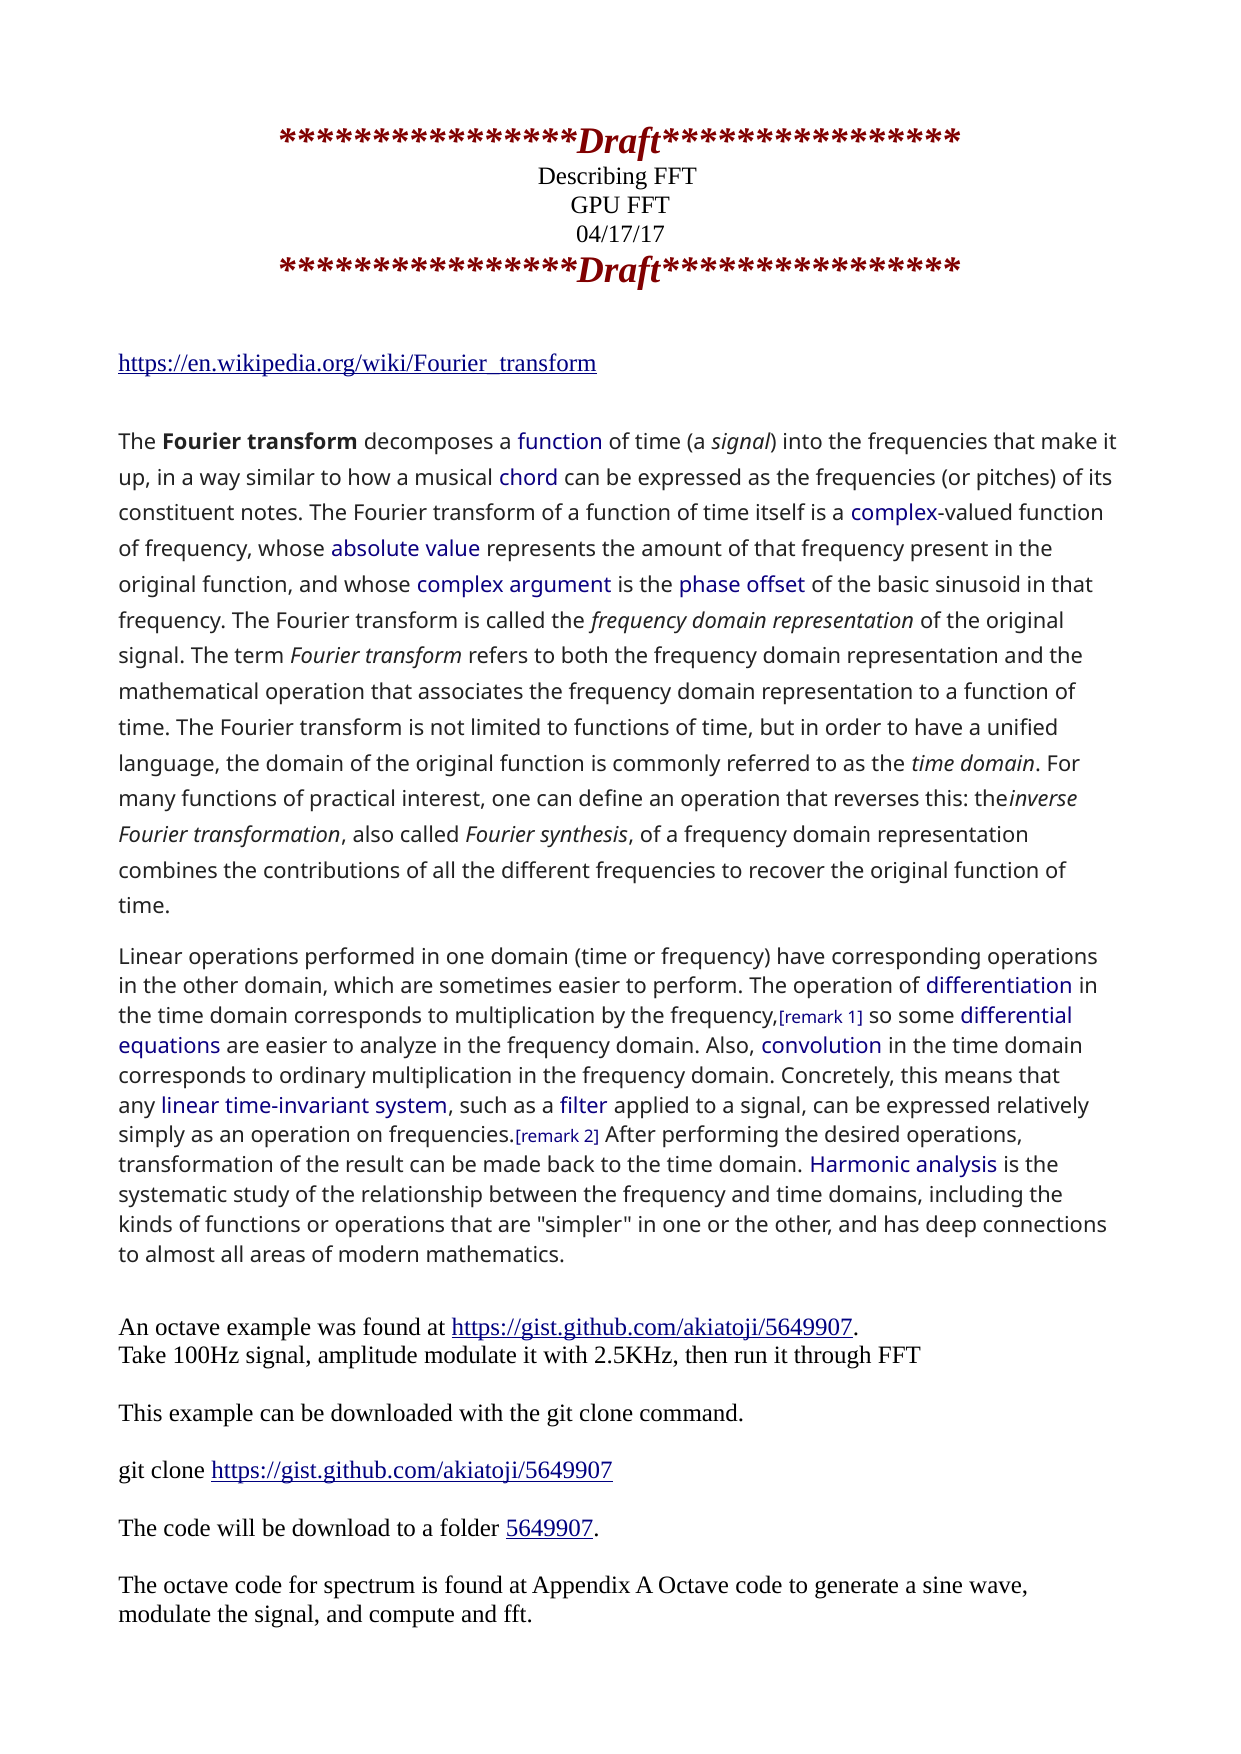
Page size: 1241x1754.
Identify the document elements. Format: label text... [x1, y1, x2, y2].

text The octave code for spectrum is found at Appendix A Octave code to generate a sine wave, modulate the signal, and compute and fft. [118, 1571, 1122, 1628]
text The Fourier transform decomposes a function of time (a signal) into the frequencies that make it up, in a way similar to how a musical chord can be expressed as the frequencies (or pitches) of its constituent notes. The Fourier transform of a function of time itself is a complex-valued function of frequency, whose absolute value represents the amount of that frequency present in the original function, and whose complex argument is the phase offset of the basic sinusoid in that frequency. The Fourier transform is called the frequency domain representation of the original signal. The term Fourier transform refers to both the frequency domain representation and the mathematical operation that associates the frequency domain representation to a function of time. The Fourier transform is not limited to functions of time, but in order to have a unified language, the domain of the original function is commonly referred to as the time domain. For many functions of practical interest, one can define an operation that reverses this: theinverse Fourier transformation, also called Fourier synthesis, of a frequency domain representation combines the contributions of all the different frequencies to recover the original function of time. [118, 426, 1122, 920]
text Describing FFT [118, 161, 1122, 190]
text The code will be download to a folder 5649907. [118, 1513, 1122, 1542]
text Linear operations performed in one domain (time or frequency) have corresponding operations in the other domain, which are sometimes easier to perform. The operation of differentiation in the time domain corresponds to multiplication by the frequency,[remark 1] so some differential equations are easier to analyze in the frequency domain. Also, convolution in the time domain corresponds to ordinary multiplication in the frequency domain. Concretely, this means that any linear time-invariant system, such as a filter applied to a signal, can be expressed relatively simply as an operation on frequencies.[remark 2] After performing the desired operations, transformation of the result can be made back to the time domain. Harmonic analysis is the systematic study of the relationship between the frequency and time domains, including the kinds of functions or operations that are "simpler" in one or the other, and has deep connections to almost all areas of modern mathematics. [118, 941, 1122, 1268]
text Take 100Hz signal, amplitude modulate it with 2.5KHz, then run it through FFT [118, 1341, 1122, 1369]
text git clone https://gist.github.com/akiatoji/5649907 [118, 1456, 1122, 1484]
text GPU FFT [118, 190, 1122, 219]
text ****************Draft**************** [118, 118, 1122, 161]
text ****************Draft**************** [118, 247, 1122, 291]
text An octave example was found at https://gist.github.com/akiatoji/5649907. [118, 1312, 1122, 1341]
text https://en.wikipedia.org/wiki/Fourier_transform [118, 348, 1122, 377]
text This example can be downloaded with the git clone command. [118, 1398, 1122, 1427]
text 04/17/17 [118, 219, 1122, 247]
